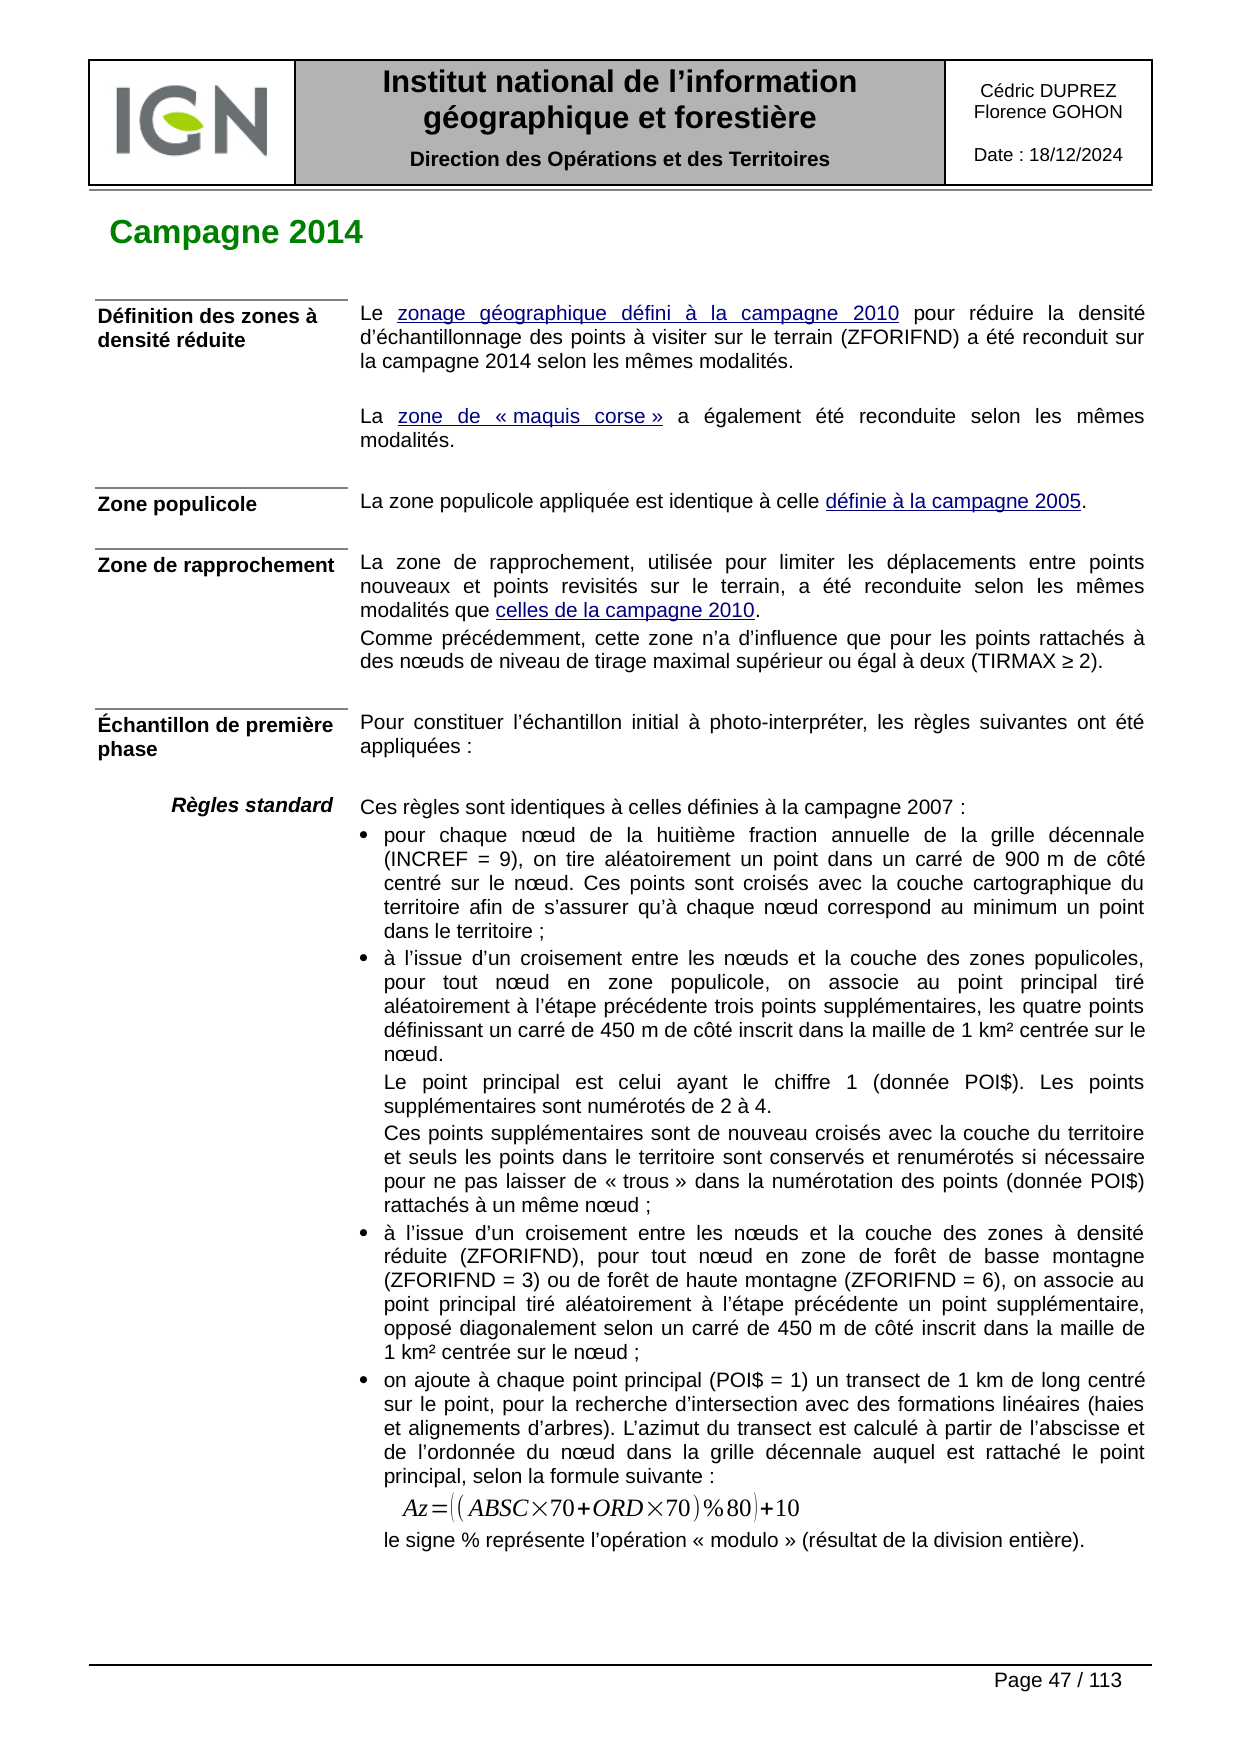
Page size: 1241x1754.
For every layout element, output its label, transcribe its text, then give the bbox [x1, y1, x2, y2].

picture [91, 62, 293, 180]
table_cell La zone de rapprochement, utilisée pour limiter les déplacements entre points nouveaux et points revisités sur le terrain, a été reconduite selon les mêmes modalités que celles de la campagne 2010. Comme précédemment, cette zone n’a d’influence que pour les points rattachés à des nœuds de niveau de tirage maximal supérieur ou égal à deux (TIRMAX ≥ 2). [354, 546, 1152, 707]
table_cell Pour constituer l’échantillon initial à photo-interpréter, les règles suivantes ont été appliquées : [354, 707, 1152, 792]
subtitle Campagne 2014 [88, 190, 1152, 271]
table_cell Règles standard [89, 792, 354, 1585]
table_cell La zone populicole appliquée est identique à celle définie à la campagne 2005. [354, 485, 1152, 546]
table_cell Échantillon de première phase [89, 707, 354, 792]
table_cell Zone populicole [89, 485, 354, 546]
table_cell Zone de rapprochement [89, 546, 354, 707]
table_header Le zonage géographique défini à la campagne 2010 pour réduire la densité d’échantillonnage des points à visiter sur le terrain (ZFORIFND) a été reconduit sur la campagne 2014 selon les mêmes modalités. La zone de « maquis corse » a également été reconduite selon les mêmes modalités. [354, 298, 1152, 485]
table_header Définition des zones à densité réduite [89, 298, 354, 485]
table_cell Ces règles sont identiques à celles définies à la campagne 2007 : pour chaque nœud de la huitième fraction annuelle de la grille décennale (INCREF = 9), on tire aléatoirement un point dans un carré de 900 m de côté centré sur le nœud. Ces points sont croisés avec la couche cartographique du territoire afin de s’assurer qu’à chaque nœud correspond au minimum un point dans le territoire ; à l’issue d’un croisement entre les nœuds et la couche des zones populicoles, pour tout nœud en zone populicole, on associe au point principal tiré aléatoirement à l’étape précédente trois points supplémentaires, les quatre points définissant un carré de 450 m de côté inscrit dans la maille de 1 km² centrée sur le nœud. Le point principal est celui ayant le chiffre 1 (donnée POI$). Les points supplémentaires sont numérotés de 2 à 4. Ces points supplémentaires sont de nouveau croisés avec la couche du territoire et seuls les points dans le territoire sont conservés et renumérotés si nécessaire pour ne pas laisser de « trous » dans la numérotation des points (donnée POI$) rattachés à un même nœud ; à l’issue d’un croisement entre les nœuds et la couche des zones à densité réduite (ZFORIFND), pour tout nœud en zone de forêt de basse montagne (ZFORIFND = 3) ou de forêt de haute montagne (ZFORIFND = 6), on associe au point principal tiré aléatoirement à l’étape précédente un point supplémentaire, opposé diagonalement selon un carré de 450 m de côté inscrit dans la maille de 1 km² centrée sur le nœud ; on ajoute à chaque point principal (POI$ = 1) un transect de 1 km de long centré sur le point, pour la recherche d’intersection avec des formations linéaires (haies et alignements d’arbres). L’azimut du transect est calculé à partir de l’abscisse et de l’ordonnée du nœud dans la grille décennale auquel est rattaché le point principal, selon la formule suivante : le signe % représente l’opération « modulo » (résultat de la division entière). [354, 792, 1152, 1585]
